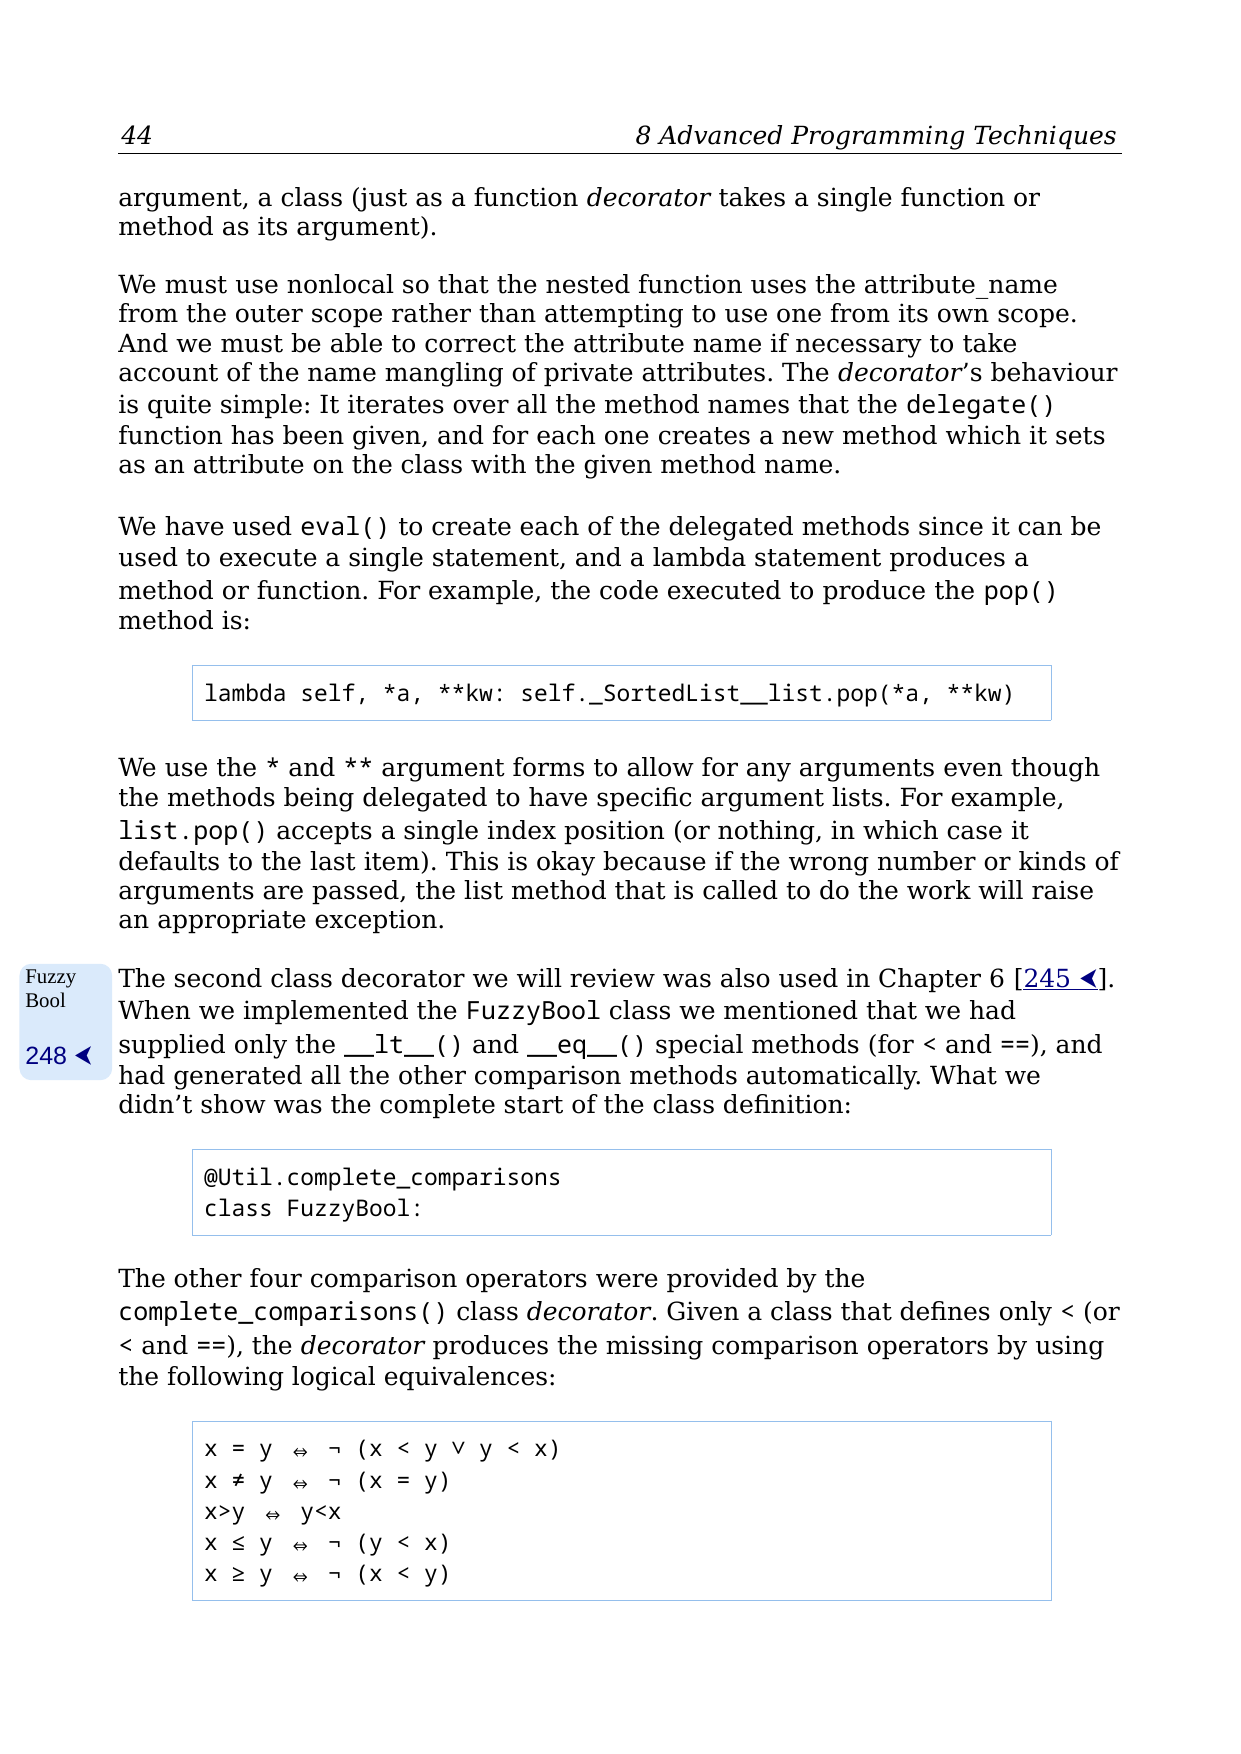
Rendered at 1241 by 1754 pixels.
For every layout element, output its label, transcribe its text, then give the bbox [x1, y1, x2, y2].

text @Util.complete_comparisons [193, 1150, 1051, 1180]
text We must use nonlocal so that the nested function uses the attribute_name from the outer scope rather than attempting to use one from its own scope. And we must be able to correct the attribute name if necessary to take account of the name mangling of private attributes. The decorator’s behaviour is quite simple: It iterates over all the method names that the delegate() function has been given, and for each one creates a new method which it sets as an attribute on the class with the given method name. [118, 271, 1122, 479]
text x>y ⇔ y<x [193, 1483, 1051, 1514]
text x ≥ y ⇔ ¬ (x < y) [193, 1546, 1051, 1600]
text We use the * and ** argument forms to allow for any arguments even though the methods being delegated to have specific argument lists. For example, list.pop() accepts a single index position (or nothing, in which case it defaults to the last item). This is okay because if the wrong number or kinds of arguments are passed, the list method that is called to do the work will raise an appropriate exception. [118, 749, 1122, 934]
text argument, a class (just as a function decorator takes a single function or method as its argument). [118, 183, 1122, 241]
text The other four comparison operators were provided by the complete_comparisons() class decorator. Given a class that defines only < (or < and ==), the decorator produces the missing comparison operators by using the following logical equivalences: [118, 1264, 1122, 1391]
text x ≠ y ⇔ ¬ (x = y) [193, 1452, 1051, 1483]
text We have used eval() to create each of the delegated methods since it can be used to execute a single statement, and a lambda statement produces a method or function. For example, the code executed to produce the pop() method is: [118, 509, 1122, 636]
text class FuzzyBool: [193, 1180, 1051, 1235]
text x = y ⇔ ¬ (x < y ∨ y < x) [193, 1422, 1051, 1452]
text lambda self, *a, **kw: self._SortedList__list.pop(*a, **kw) [193, 666, 1051, 720]
text x ≤ y ⇔ ¬ (y < x) [193, 1514, 1051, 1546]
text The second class decorator we will review was also used in Chapter 6 [245 ⮜]. When we implemented the FuzzyBool class we mentioned that we had supplied only the __lt__() and __eq__() special methods (for < and ==), and had generated all the other comparison methods automatically. What we didn’t show was the complete start of the class definition: [118, 964, 1122, 1119]
